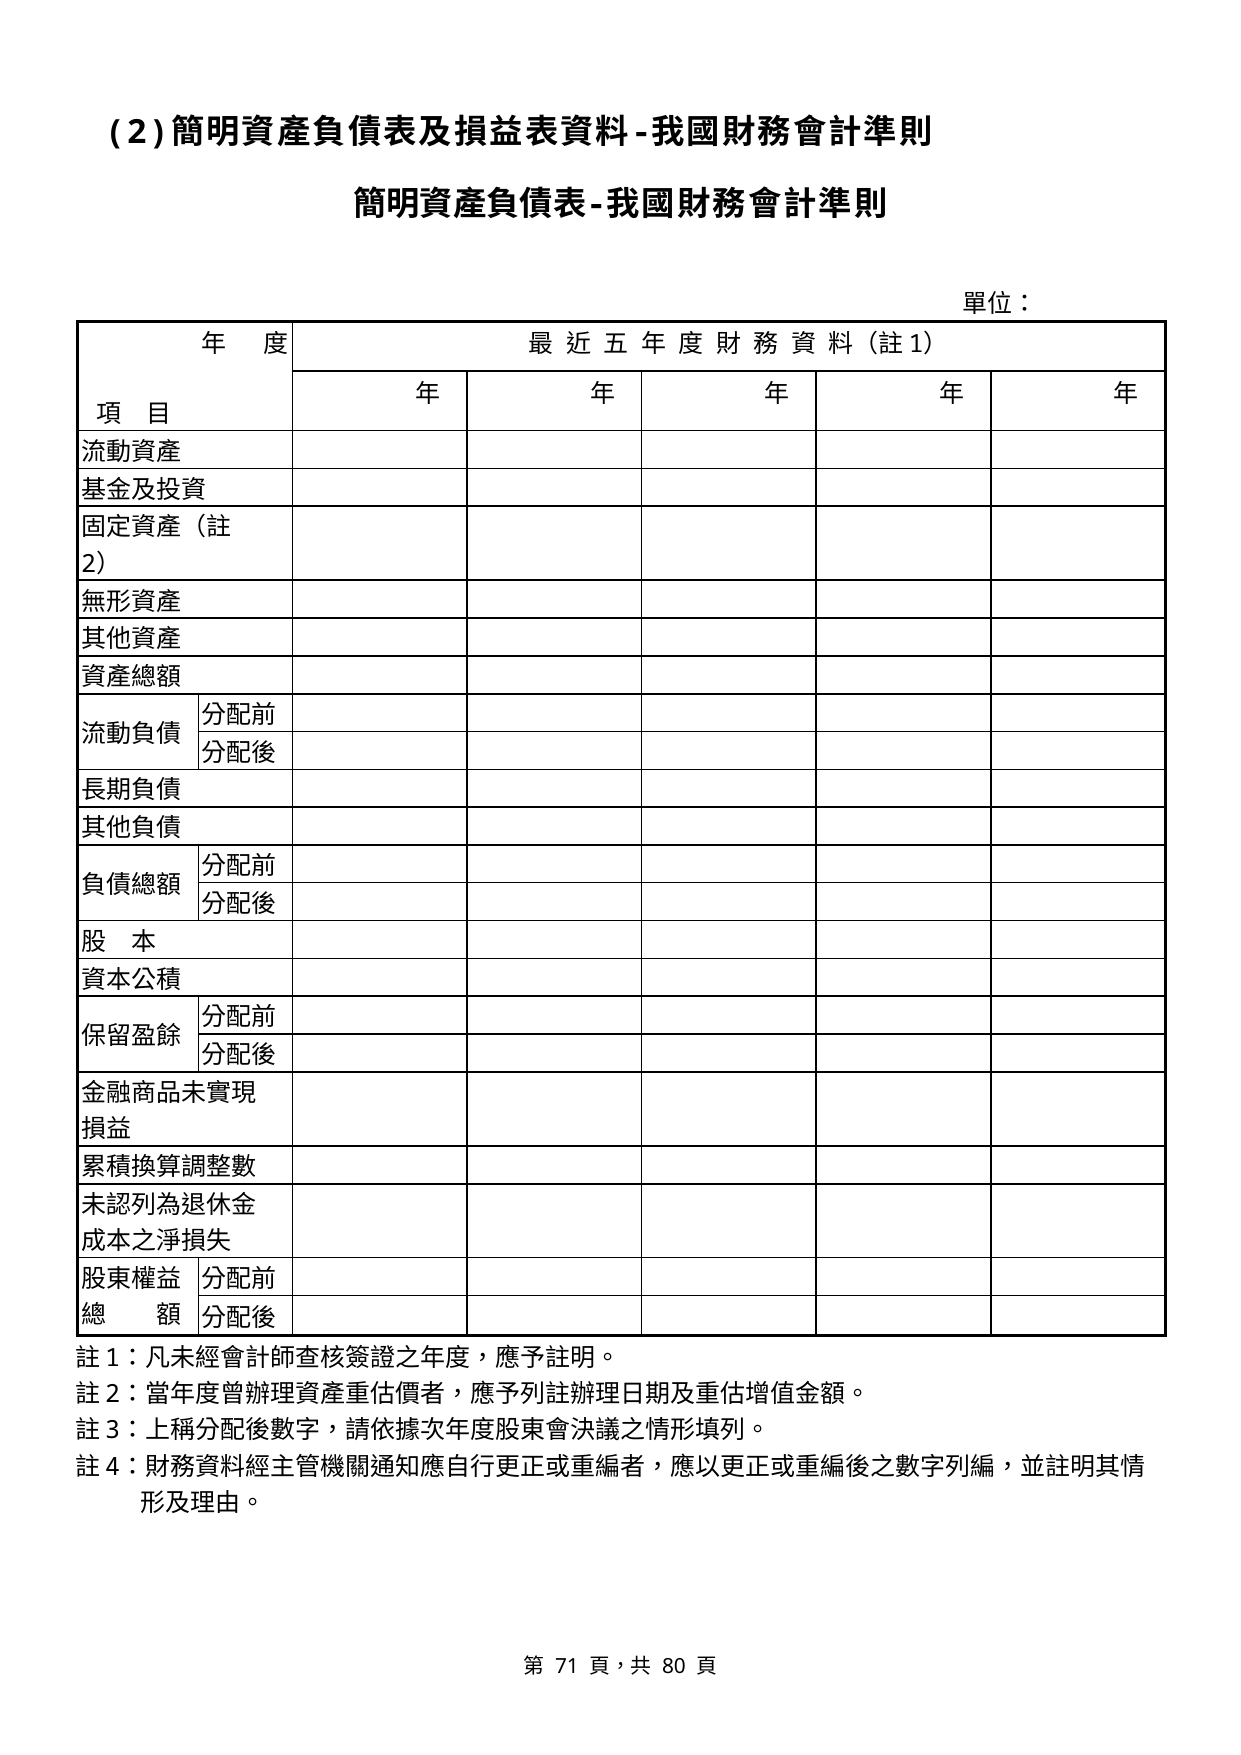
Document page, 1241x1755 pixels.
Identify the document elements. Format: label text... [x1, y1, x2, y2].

table_cell [642, 770, 815, 806]
table_cell [817, 1258, 990, 1295]
table_cell [642, 997, 815, 1033]
table_header 最 近 五 年 度 財 務 資 料（註1） [293, 323, 1164, 370]
table_cell [468, 1073, 641, 1145]
table_cell 股東權益 總 額 [79, 1258, 198, 1334]
table_cell [468, 1296, 641, 1334]
table_cell [468, 507, 641, 579]
table_cell 保留盈餘 [79, 997, 198, 1071]
table_cell [992, 1035, 1164, 1071]
table_cell 長期負債 [79, 770, 292, 806]
table_cell [468, 1185, 641, 1257]
table_cell [817, 1073, 990, 1145]
table_cell [817, 1035, 990, 1071]
text 註2：當年度曾辦理資產重估價者，應予列註辦理日期及重估增值金額。 [75, 1373, 1165, 1410]
table_cell [642, 959, 815, 995]
table_cell [468, 1258, 641, 1295]
table_cell [642, 808, 815, 844]
table_cell [992, 959, 1164, 995]
table_cell [817, 431, 990, 467]
table_cell 流動資產 [79, 431, 292, 467]
table_cell [817, 507, 990, 579]
table_cell [642, 846, 815, 882]
table_cell 年 [817, 372, 990, 430]
table_cell 年 [293, 372, 466, 430]
text 註4：財務資料經主管機關通知應自行更正或重編者，應以更正或重編後之數字列編，並註明其情形及理由。 [75, 1446, 1165, 1518]
table_cell [642, 619, 815, 655]
table_cell [293, 1185, 466, 1257]
table_cell [468, 846, 641, 882]
table_cell [293, 657, 466, 693]
table_cell [293, 846, 466, 882]
table_cell [642, 1296, 815, 1334]
table_cell [642, 1185, 815, 1257]
table_cell [817, 1296, 990, 1334]
table_cell [293, 1147, 466, 1183]
table_cell [642, 507, 815, 579]
table_cell [817, 695, 990, 731]
table_cell [642, 469, 815, 505]
table_cell [293, 469, 466, 505]
table_cell [468, 581, 641, 617]
table_cell 分配後 [199, 1035, 292, 1071]
table_cell [992, 1258, 1164, 1295]
table_cell [642, 883, 815, 920]
table_cell [293, 997, 466, 1033]
table_cell 資產總額 [79, 657, 292, 693]
table_cell [642, 581, 815, 617]
table_cell 年 [642, 372, 815, 430]
table_cell [992, 846, 1164, 882]
table_cell [817, 808, 990, 844]
table_cell [468, 770, 641, 806]
table_cell [642, 1073, 815, 1145]
table_cell 金融商品未實現 損益 [79, 1073, 292, 1145]
table_cell [642, 921, 815, 957]
table_cell [817, 846, 990, 882]
table_cell [817, 619, 990, 655]
table_cell [992, 883, 1164, 920]
table_cell 固定資產（註2） [79, 507, 292, 579]
table_cell 分配前 [199, 1258, 292, 1295]
table_cell [642, 695, 815, 731]
table_cell [992, 808, 1164, 844]
table_cell 無形資產 [79, 581, 292, 617]
table_cell [992, 657, 1164, 693]
table_cell 其他資產 [79, 619, 292, 655]
table_cell 基金及投資 [79, 469, 292, 505]
table_cell [642, 1258, 815, 1295]
table_cell 資本公積 [79, 959, 292, 995]
table_cell [468, 695, 641, 731]
table_cell [992, 1296, 1164, 1334]
table_cell [468, 732, 641, 768]
table_cell [468, 619, 641, 655]
table_cell 分配前 [199, 846, 292, 882]
table_cell [817, 1147, 990, 1183]
table_cell [468, 1147, 641, 1183]
table_cell [468, 469, 641, 505]
table_cell [293, 581, 466, 617]
table_cell [293, 619, 466, 655]
table_cell [293, 1073, 466, 1145]
table_cell [992, 469, 1164, 505]
table_cell [817, 581, 990, 617]
table_cell [293, 1296, 466, 1334]
table_cell [817, 883, 990, 920]
table_cell [293, 695, 466, 731]
table_cell [817, 921, 990, 957]
table_cell 股 本 [79, 921, 292, 957]
table_cell [642, 732, 815, 768]
text 簡明資產負債表-我國財務會計準則 [75, 177, 1165, 226]
table_cell [992, 997, 1164, 1033]
table_cell [293, 507, 466, 579]
table_cell [642, 1035, 815, 1071]
table_cell [992, 1073, 1164, 1145]
table_cell 負債總額 [79, 846, 198, 920]
table_cell [817, 770, 990, 806]
table_cell [642, 657, 815, 693]
table_cell [817, 469, 990, 505]
table_cell 累積換算調整數 [79, 1147, 292, 1183]
table_cell [992, 1147, 1164, 1183]
table_cell [293, 1258, 466, 1295]
table_cell 其他負債 [79, 808, 292, 844]
table_cell [293, 1035, 466, 1071]
table_cell [992, 732, 1164, 768]
table_cell [992, 921, 1164, 957]
table_cell 年 [468, 372, 641, 430]
table_cell [293, 808, 466, 844]
table_cell [468, 959, 641, 995]
table_cell [817, 1185, 990, 1257]
table_cell [468, 808, 641, 844]
table_cell [642, 431, 815, 467]
table_cell 分配後 [199, 883, 292, 920]
table_cell 未認列為退休金 成本之淨損失 [79, 1185, 292, 1257]
table_cell 流動負債 [79, 695, 198, 768]
table_cell [817, 959, 990, 995]
table_cell [817, 997, 990, 1033]
table_cell [293, 431, 466, 467]
text 註3：上稱分配後數字，請依據次年度股東會決議之情形填列。 [75, 1410, 1165, 1446]
table_cell 分配後 [199, 732, 292, 768]
table_cell [468, 883, 641, 920]
table_cell [468, 997, 641, 1033]
text (2)簡明資產負債表及損益表資料-我國財務會計準則 [104, 104, 1165, 153]
table_cell [642, 1147, 815, 1183]
table_cell [992, 507, 1164, 579]
table_cell [468, 657, 641, 693]
table_header 年 度 項 目 [79, 323, 292, 430]
table_cell 分配後 [199, 1296, 292, 1334]
table_cell [468, 921, 641, 957]
table_cell [468, 431, 641, 467]
table_cell [293, 732, 466, 768]
table_cell [817, 657, 990, 693]
table_cell 年 [992, 372, 1164, 430]
table_cell [992, 1185, 1164, 1257]
table_cell [293, 770, 466, 806]
table_cell [992, 695, 1164, 731]
text 單位： [228, 284, 1131, 320]
table_cell [817, 732, 990, 768]
table_cell [992, 619, 1164, 655]
table_cell [992, 770, 1164, 806]
table_cell [468, 1035, 641, 1071]
table_cell [293, 959, 466, 995]
table_cell [293, 921, 466, 957]
table_cell 分配前 [199, 997, 292, 1033]
table_cell 分配前 [199, 695, 292, 731]
table_cell [992, 431, 1164, 467]
table_cell [293, 883, 466, 920]
table_cell [992, 581, 1164, 617]
text 註1：凡未經會計師查核簽證之年度，應予註明。 [75, 1337, 1240, 1373]
